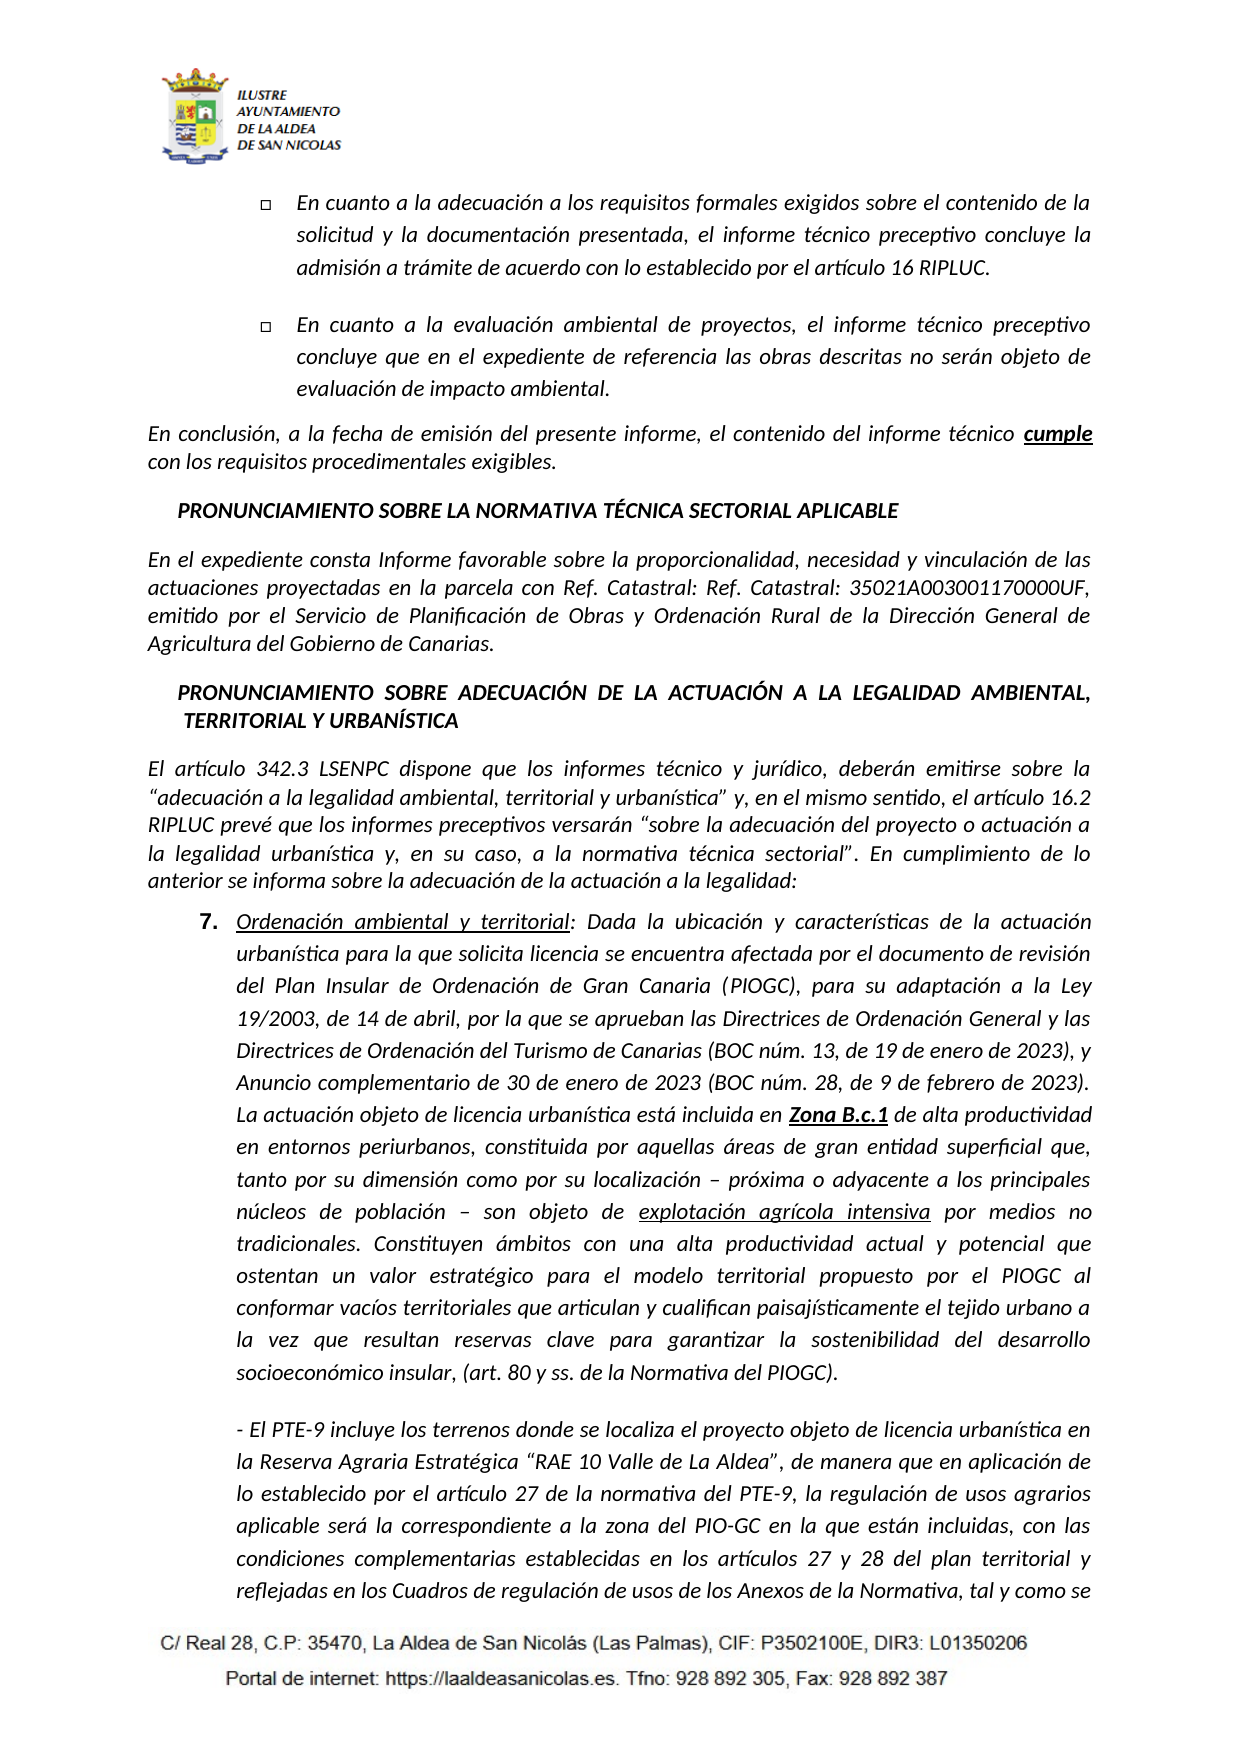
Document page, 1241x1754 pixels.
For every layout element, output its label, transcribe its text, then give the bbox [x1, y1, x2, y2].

subtitle PRONUNCIAMIENTO SOBRE LA NORMATIVA TÉCNICA SECTORIAL APLICABLE [177, 496, 1093, 524]
list Ordenación ambiental y territorial: Dada la ubicación y características de la actuación urbanística para la que solicita licencia se encuentra afectada por el documento de revisión del Plan Insular de Ordenación de Gran Canaria (PIOGC), para su adaptación a la Ley 19/2003, de 14 de abril, por la que se aprueban las Directrices de Ordenación General y las Directrices de Ordenación del Turismo de Canarias (BOC núm. 13, de 19 de enero de 2023), y Anuncio complementario de 30 de enero de 2023 (BOC núm. 28, de 9 de febrero de 2023). La actuación objeto de licencia urbanística está incluida en Zona B.c.1 de alta productividad en entornos periurbanos, constituida por aquellas áreas de gran entidad superficial que, tanto por su dimensión como por su localización – próxima o adyacente a los principales núcleos de población – son objeto de explotación agrícola intensiva por medios no tradicionales. Constituyen ámbitos con una alta productividad actual y potencial que ostentan un valor estratégico para el modelo territorial propuesto por el PIOGC al conformar vacíos territoriales que articulan y cualifican paisajísticamente el tejido urbano a la vez que resultan reservas clave para garantizar la sostenibilidad del desarrollo socioeconómico insular, (art. 80 y ss. de la Normativa del PIOGC). [199, 907, 1093, 1386]
list - El PTE-9 incluye los terrenos donde se localiza el proyecto objeto de licencia urbanística en la Reserva Agraria Estratégica “RAE 10 Valle de La Aldea”, de manera que en aplicación de lo establecido por el artículo 27 de la normativa del PTE-9, la regulación de usos agrarios aplicable será la correspondiente a la zona del PIO-GC en la que están incluidas, con las condiciones complementarias establecidas en los artículos 27 y 28 del plan territorial y reflejadas en los Cuadros de regulación de usos de los Anexos de la Normativa, tal y como se [236, 1415, 1093, 1604]
list En cuanto a la adecuación a los requisitos formales exigidos sobre el contenido de la solicitud y la documentación presentada, el informe técnico preceptivo concluye la admisión a trámite de acuerdo con lo establecido por el artículo 16 RIPLUC. [259, 188, 1093, 281]
text En conclusión, a la fecha de emisión del presente informe, el contenido del informe técnico cumple con los requisitos procedimentales exigibles. [148, 419, 1093, 475]
text En el expediente consta Informe favorable sobre la proporcionalidad, necesidad y vinculación de las actuaciones proyectadas en la parcela con Ref. Catastral: Ref. Catastral: 35021A003001170000UF, emitido por el Servicio de Planificación de Obras y Ordenación Rural de la Dirección General de Agricultura del Gobierno de Canarias. [148, 545, 1093, 657]
picture [149, 1627, 1034, 1694]
subtitle PRONUNCIAMIENTO SOBRE ADECUACIÓN DE LA ACTUACIÓN A LA LEGALIDAD AMBIENTAL, TERRITORIAL Y URBANÍSTICA [177, 678, 1093, 734]
text El artículo 342.3 LSENPC dispone que los informes técnico y jurídico, deberán emitirse sobre la “adecuación a la legalidad ambiental, territorial y urbanística” y, en el mismo sentido, el artículo 16.2 RIPLUC prevé que los informes preceptivos versarán “sobre la adecuación del proyecto o actuación a la legalidad urbanística y, en su caso, a la normativa técnica sectorial”. En cumplimiento de lo anterior se informa sobre la adecuación de la actuación a la legalidad: [148, 754, 1093, 895]
list En cuanto a la evaluación ambiental de proyectos, el informe técnico preceptivo concluye que en el expediente de referencia las obras descritas no serán objeto de evaluación de impacto ambiental. [259, 310, 1093, 402]
picture [148, 60, 357, 172]
